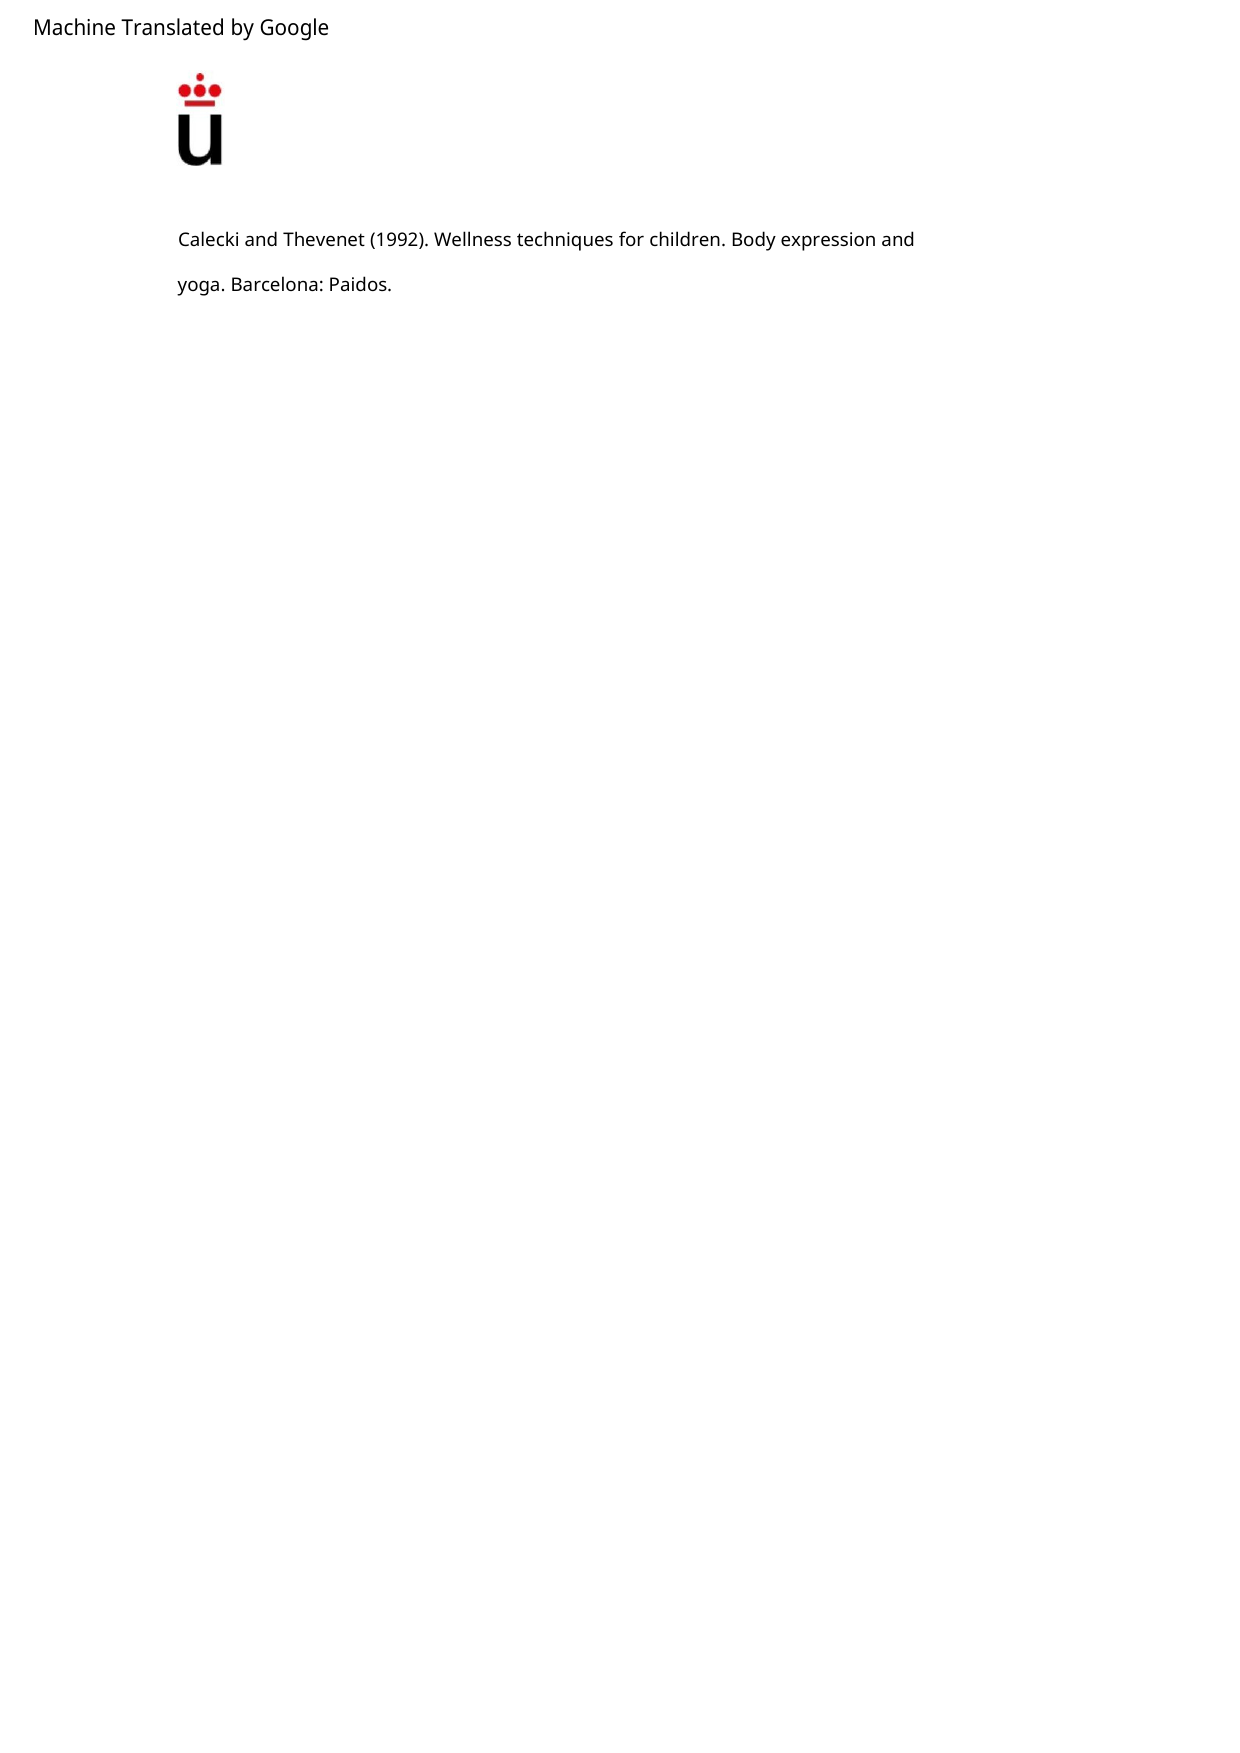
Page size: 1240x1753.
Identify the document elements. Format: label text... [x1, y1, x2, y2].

text Calecki and Thevenet (1992). Wellness techniques for children. Body expression and yoga. Barcelona: Paidos. [177, 227, 952, 297]
